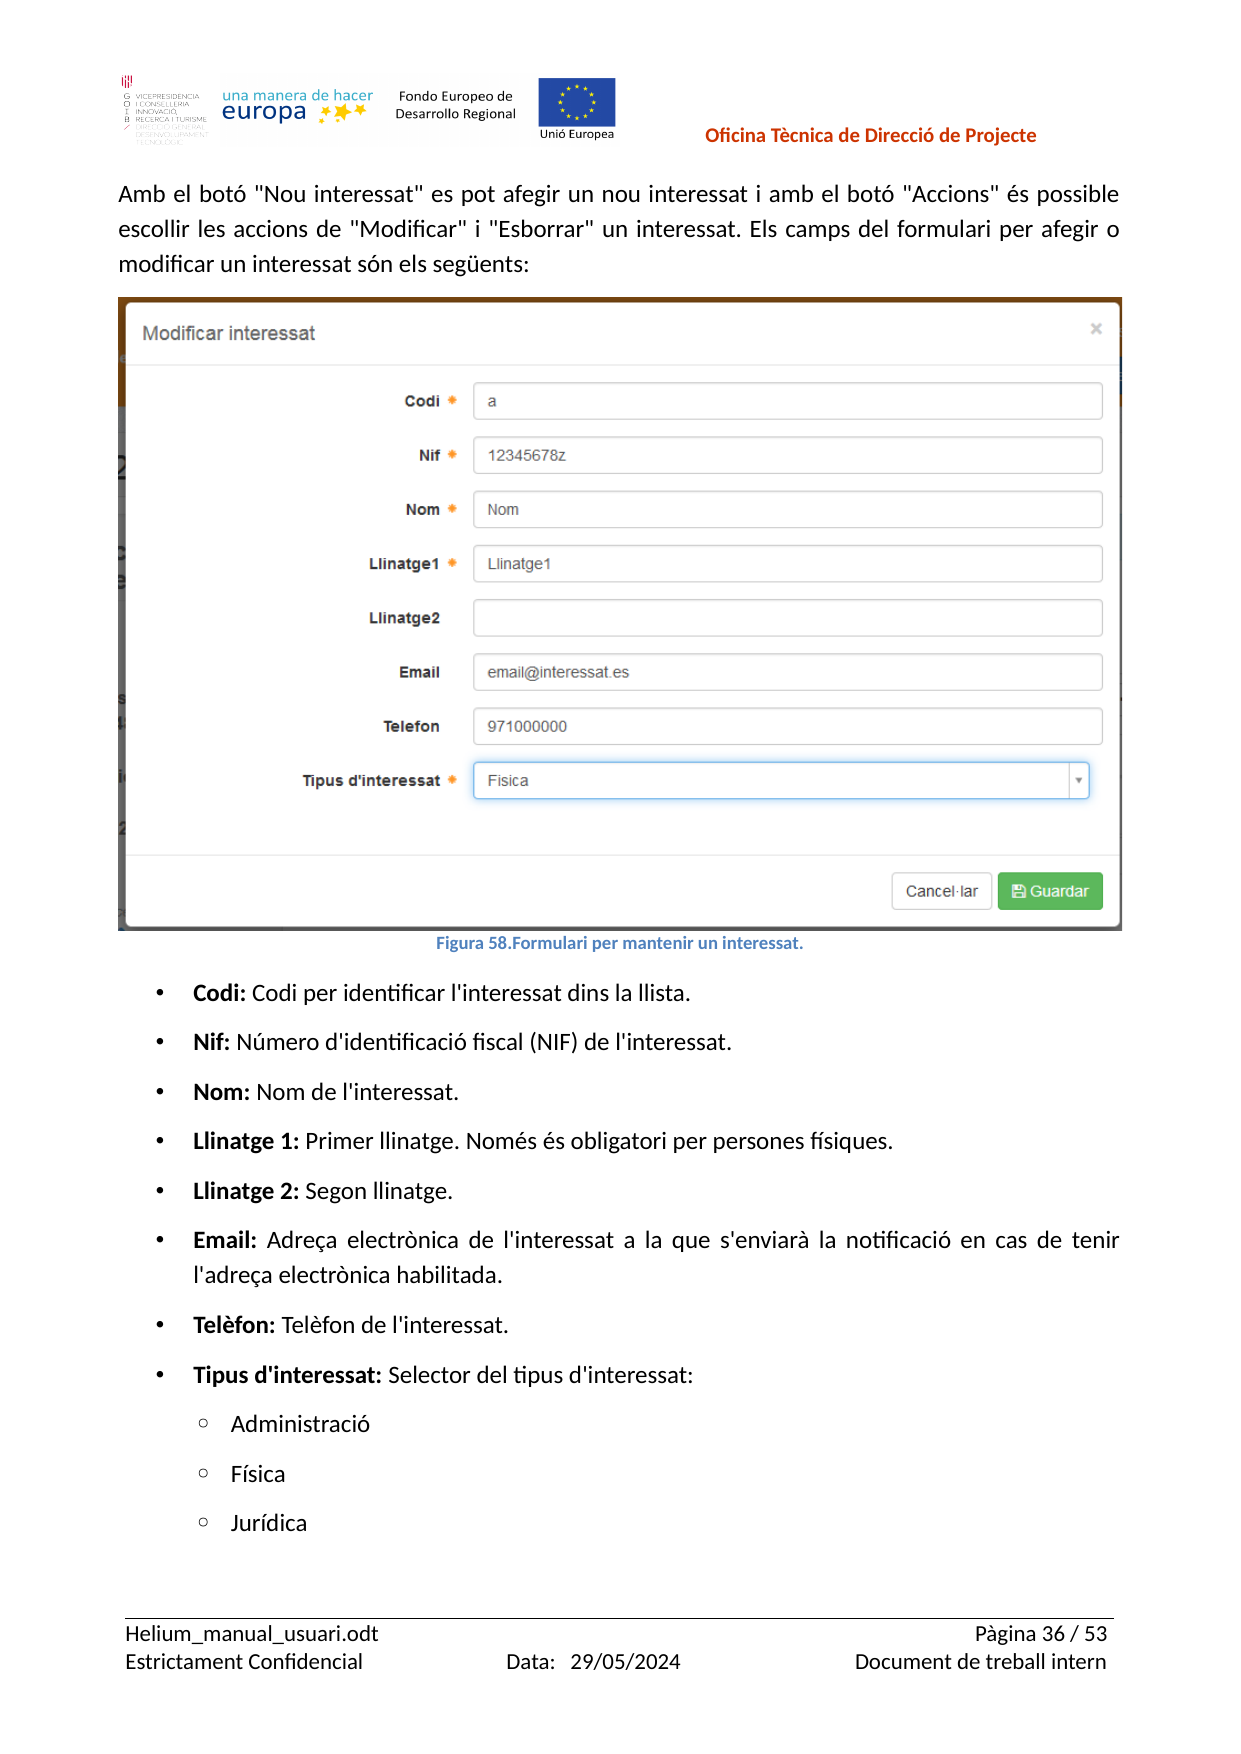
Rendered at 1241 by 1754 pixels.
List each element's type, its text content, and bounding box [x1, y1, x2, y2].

text Figura 58.Formulari per mantenir un interessat. [118, 931, 1122, 954]
list Codi: Codi per identificar l'interessat dins la llista. [156, 977, 1122, 1007]
picture [219, 73, 621, 147]
text Amb el botó "Nou interessat" es pot afegir un nou interessat i amb el botó "Accions" és possible escollir les accions de "Modificar" i "Esborrar" un interessat. Els camps del formulari per afegir o modificar un interessat són els següents: [118, 178, 1122, 278]
list Nom: Nom de l'interessat. [156, 1076, 1122, 1106]
picture [118, 73, 213, 147]
list Llinatge 2: Segon llinatge. [156, 1175, 1122, 1206]
list Llinatge 1: Primer llinatge. Només és obligatori per persones físiques. [156, 1125, 1122, 1156]
list Email: Adreça electrònica de l'interessat a la que s'enviarà la notificació en cas de tenir l'adreça electrònica habilitada. [156, 1224, 1122, 1290]
list Telèfon: Telèfon de l'interessat. [156, 1309, 1122, 1340]
picture [118, 297, 1123, 931]
list Tipus d'interessat: Selector del tipus d'interessat: [156, 1359, 1122, 1389]
list Física [193, 1458, 1122, 1488]
list Jurídica [193, 1507, 1122, 1538]
list Administració [193, 1408, 1122, 1439]
list Nif: Número d'identificació fiscal (NIF) de l'interessat. [156, 1026, 1122, 1057]
